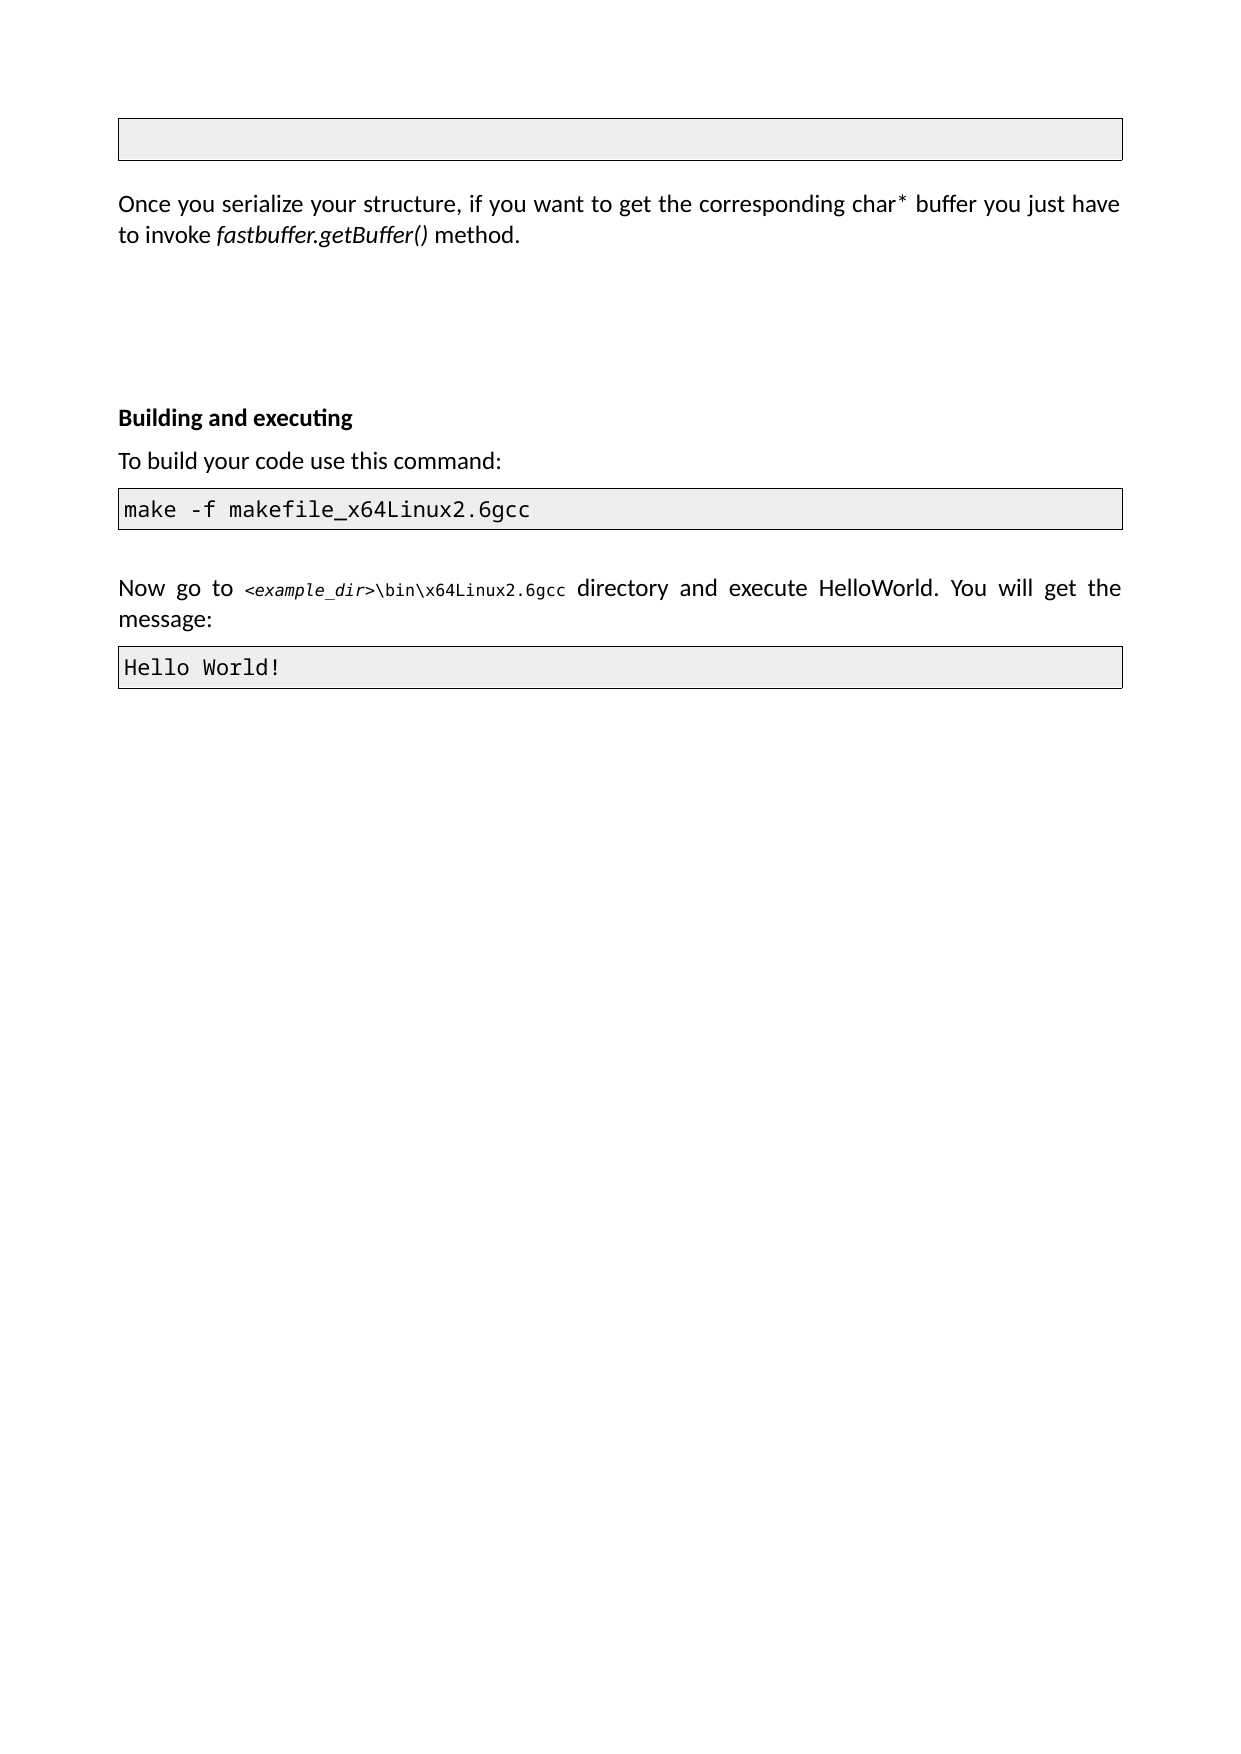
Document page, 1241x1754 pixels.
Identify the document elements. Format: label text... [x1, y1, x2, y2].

text Once you serialize your structure, if you want to get the corresponding char* buffer you just have to invoke fastbuffer.getBuffer() method. [118, 188, 1122, 249]
text To build your code use this command: [118, 445, 1122, 476]
text Now go to <example_dir>\bin\x64Linux2.6gcc directory and execute HelloWorld. You will get the message: [118, 572, 1122, 633]
table_header make -f makefile_x64Linux2.6gcc [119, 489, 1122, 529]
table_header Hello World! [119, 647, 1122, 687]
text Building and executing [118, 402, 1122, 432]
table_header [119, 119, 1122, 159]
